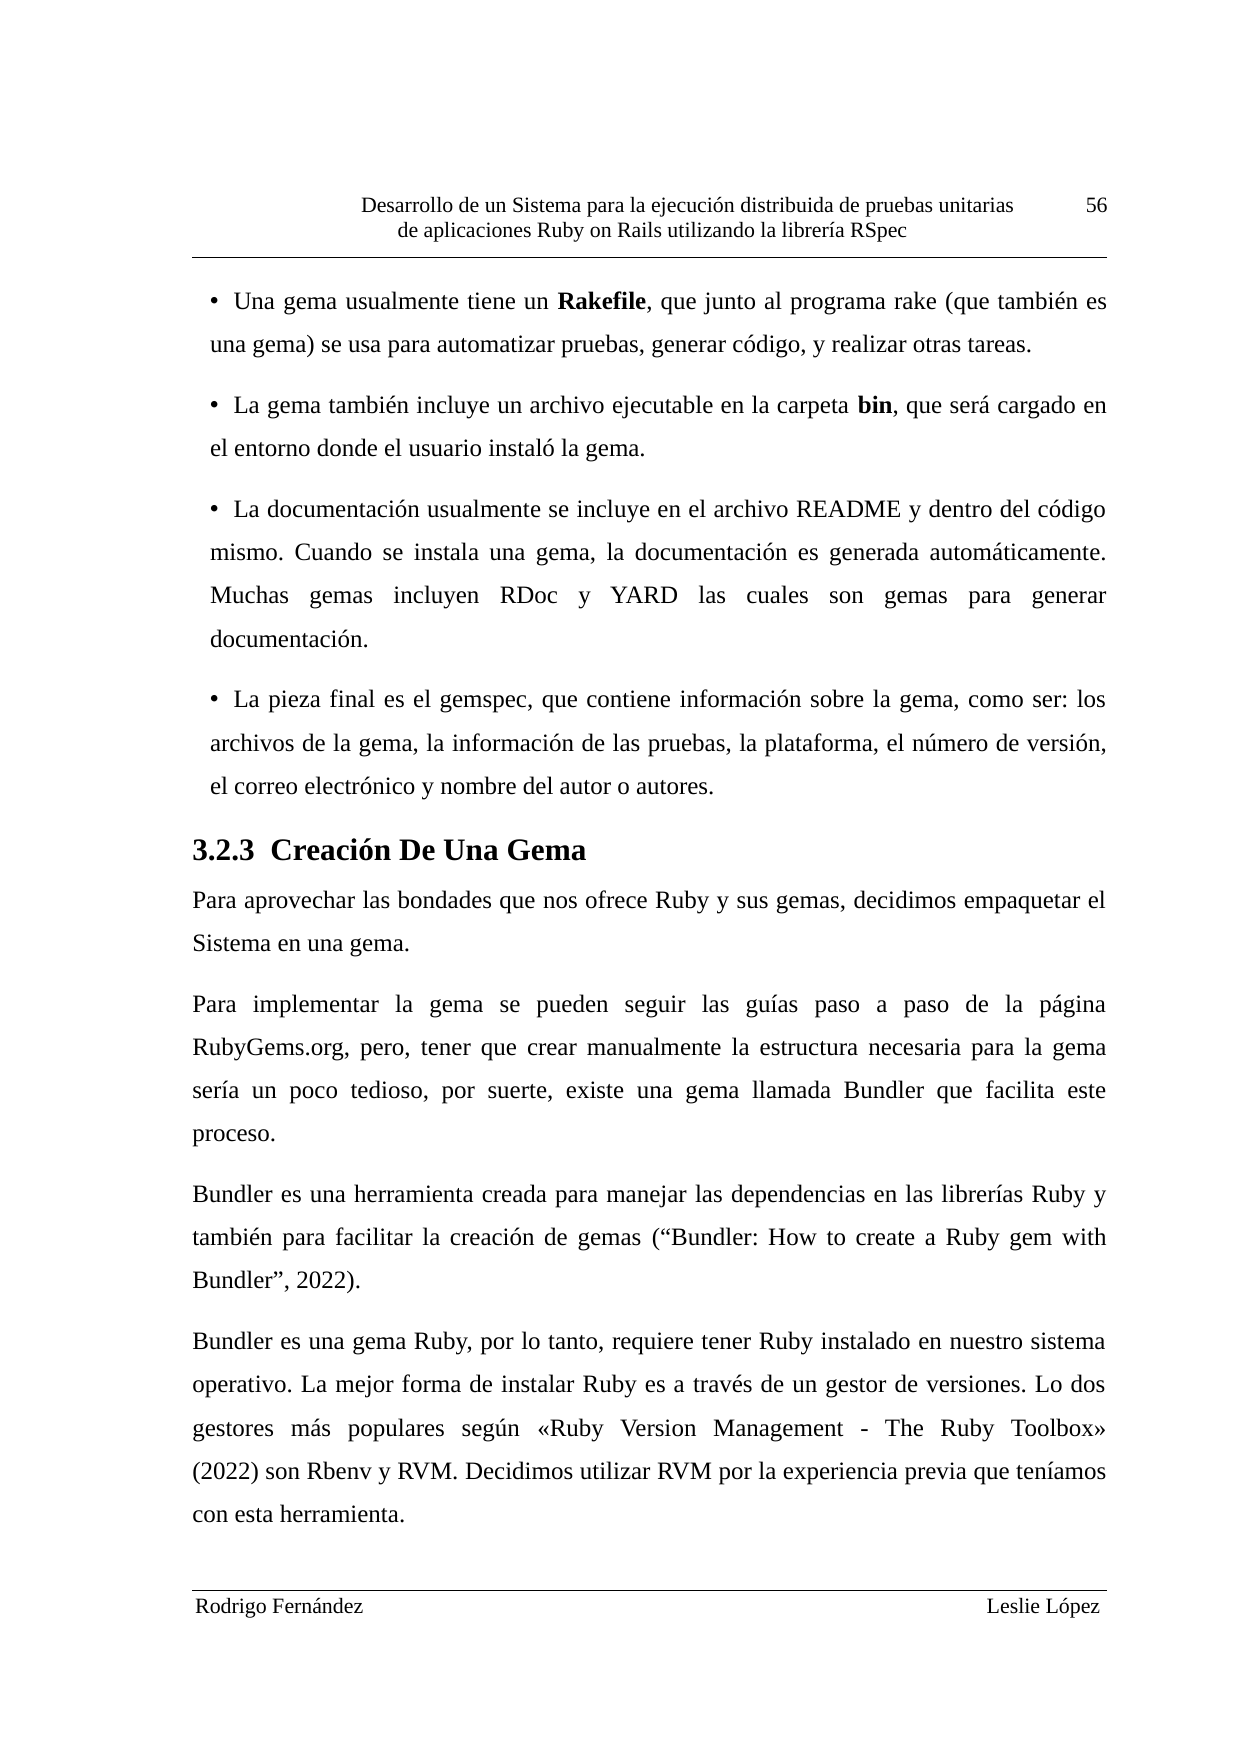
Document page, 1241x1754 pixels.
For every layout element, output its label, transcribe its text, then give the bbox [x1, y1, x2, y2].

text Bundler es una gema Ruby, por lo tanto, requiere tener Ruby instalado en nuestro sistema operativo. La mejor forma de instalar Ruby es a través de un gestor de versiones. Lo dos gestores más populares según «Ruby Version Management - The Ruby Toolbox» (2022)⁠ son Rbenv y RVM. Decidimos utilizar RVM por la experiencia previa que teníamos con esta herramienta. [192, 1326, 1107, 1528]
subtitle Creación de Una Gema [192, 832, 1107, 867]
list La gema también incluye un archivo ejecutable en la carpeta bin, que será cargado en el entorno donde el usuario instaló la gema. [210, 390, 1107, 462]
text Para aprovechar las bondades que nos ofrece Ruby y sus gemas, decidimos empaquetar el Sistema en una gema. [192, 885, 1107, 957]
text Para implementar la gema se pueden seguir las guías paso a paso de la página RubyGems.org, pero, tener que crear manualmente la estructura necesaria para la gema sería un poco tedioso, por suerte, existe una gema llamada Bundler que facilita este proceso. [192, 989, 1107, 1147]
list La pieza final es el gemspec, que contiene información sobre la gema, como ser: los archivos de la gema, la información de las pruebas, la plataforma, el número de versión, el correo electrónico y nombre del autor o autores. [210, 684, 1107, 799]
list Una gema usualmente tiene un Rakefile, que junto al programa rake (que también es una gema) se usa para automatizar pruebas, generar código, y realizar otras tareas. [210, 286, 1107, 358]
list La documentación usualmente se incluye en el archivo README y dentro del código mismo. Cuando se instala una gema, la documentación es generada automáticamente. Muchas gemas incluyen RDoc y YARD las cuales son gemas para generar documentación. [210, 494, 1107, 652]
text Bundler es una herramienta creada para manejar las dependencias en las librerías Ruby y también para facilitar la creación de gemas (“Bundler: How to create a Ruby gem with Bundler”, 2022)⁠. [192, 1179, 1107, 1294]
